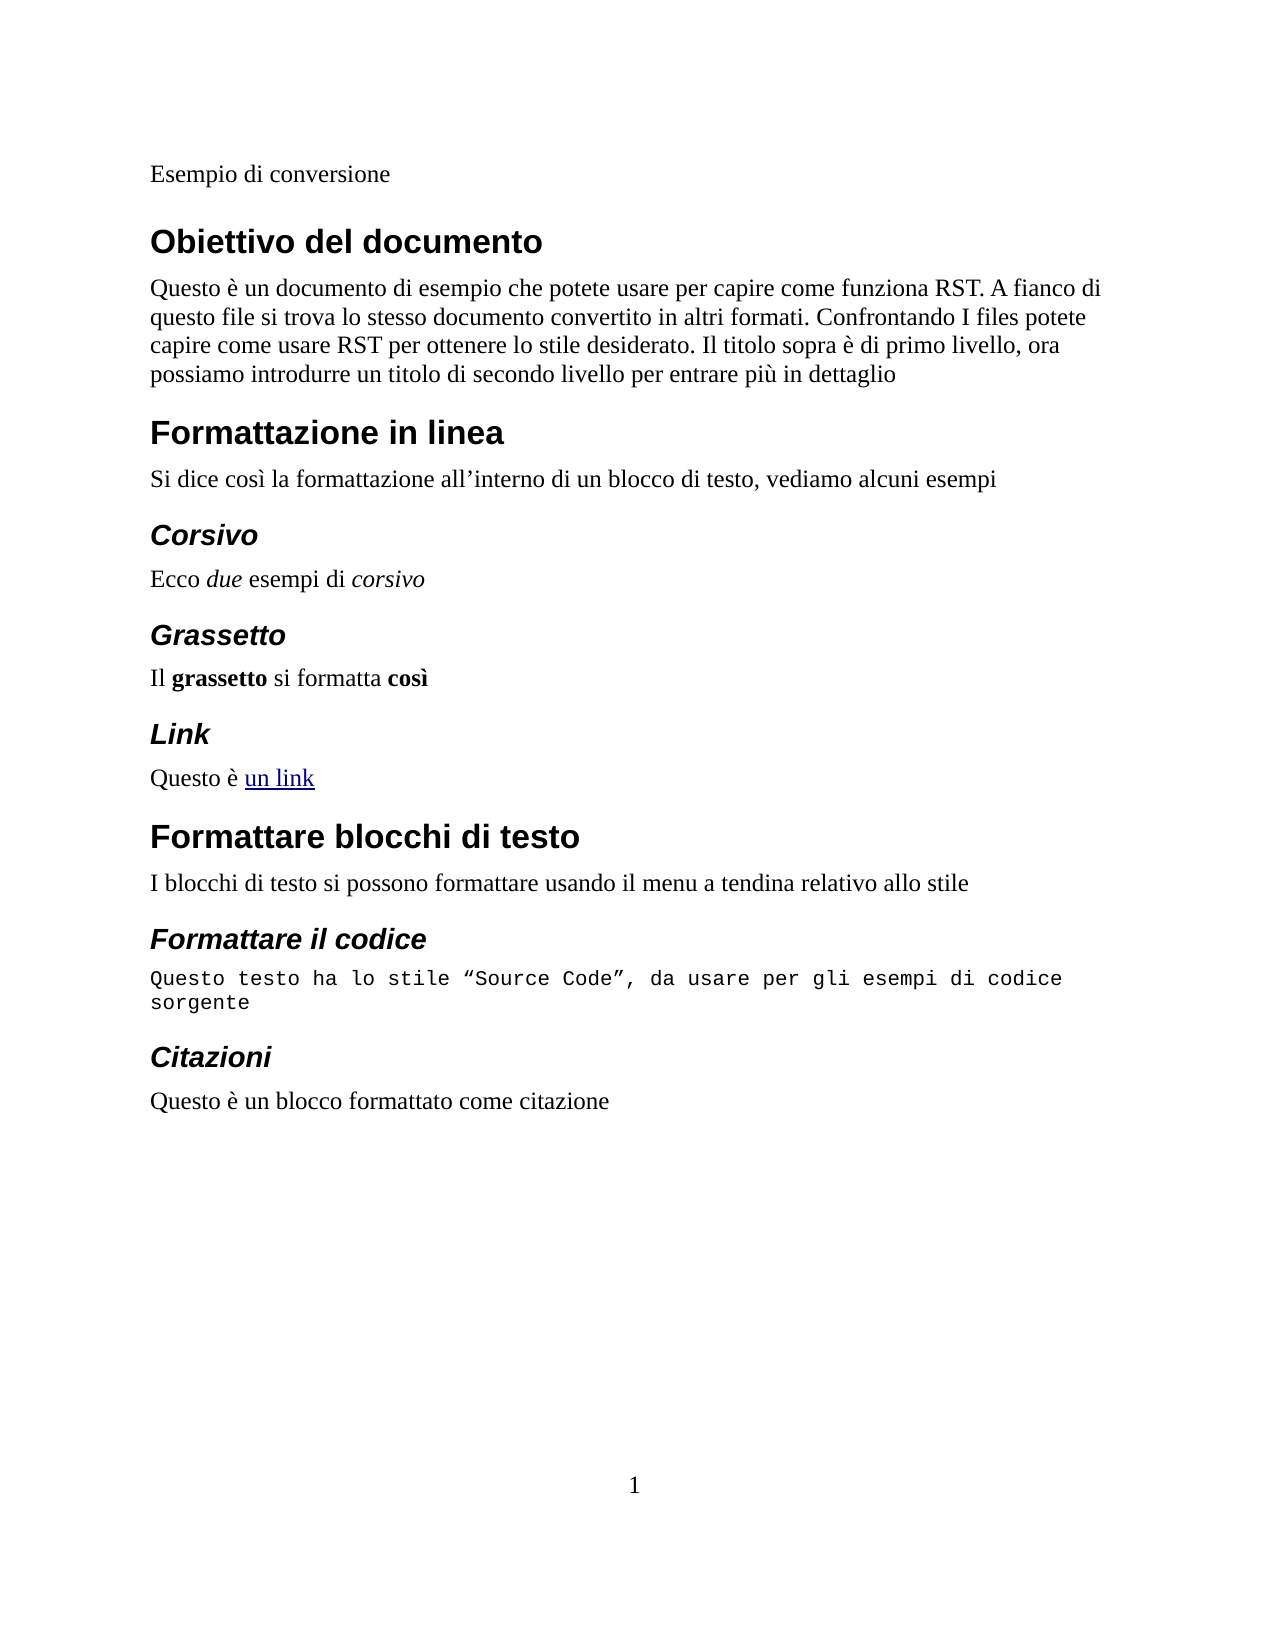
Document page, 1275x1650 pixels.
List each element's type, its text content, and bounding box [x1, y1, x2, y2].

subtitle Corsivo [150, 518, 1125, 551]
subtitle Grassetto [150, 617, 1125, 651]
text I blocchi di testo si possono formattare usando il menu a tendina relativo allo stile [150, 868, 1125, 897]
text Si dice così la formattazione all’interno di un blocco di testo, vediamo alcuni esempi [150, 464, 1125, 493]
text Ecco due esempi di corsivo [150, 564, 1125, 592]
text Questo testo ha lo stile “Source Code”, da usare per gli esempi di codice sorgente [150, 968, 1125, 1015]
text Questo è un blocco formattato come citazione [150, 1086, 1125, 1115]
subtitle Formattazione in linea [150, 413, 1125, 451]
text Il grassetto si formatta così [150, 663, 1125, 692]
subtitle Formattare blocchi di testo [150, 817, 1125, 856]
text Questo è un documento di esempio che potete usare per capire come funziona RST. A fianco di questo file si trova lo stesso documento convertito in altri formati. Confrontando I files potete capire come usare RST per ottenere lo stile desiderato. Il titolo sopra è di primo livello, ora possiamo introdurre un titolo di secondo livello per entrare più in dettaglio [150, 273, 1125, 388]
text Questo è un link [150, 763, 1125, 792]
subtitle Obiettivo del documento [150, 222, 1125, 260]
subtitle Citazioni [150, 1040, 1125, 1074]
subtitle Formattare il codice [150, 922, 1125, 956]
text Esempio di conversione [150, 159, 1125, 188]
subtitle Link [150, 717, 1125, 751]
